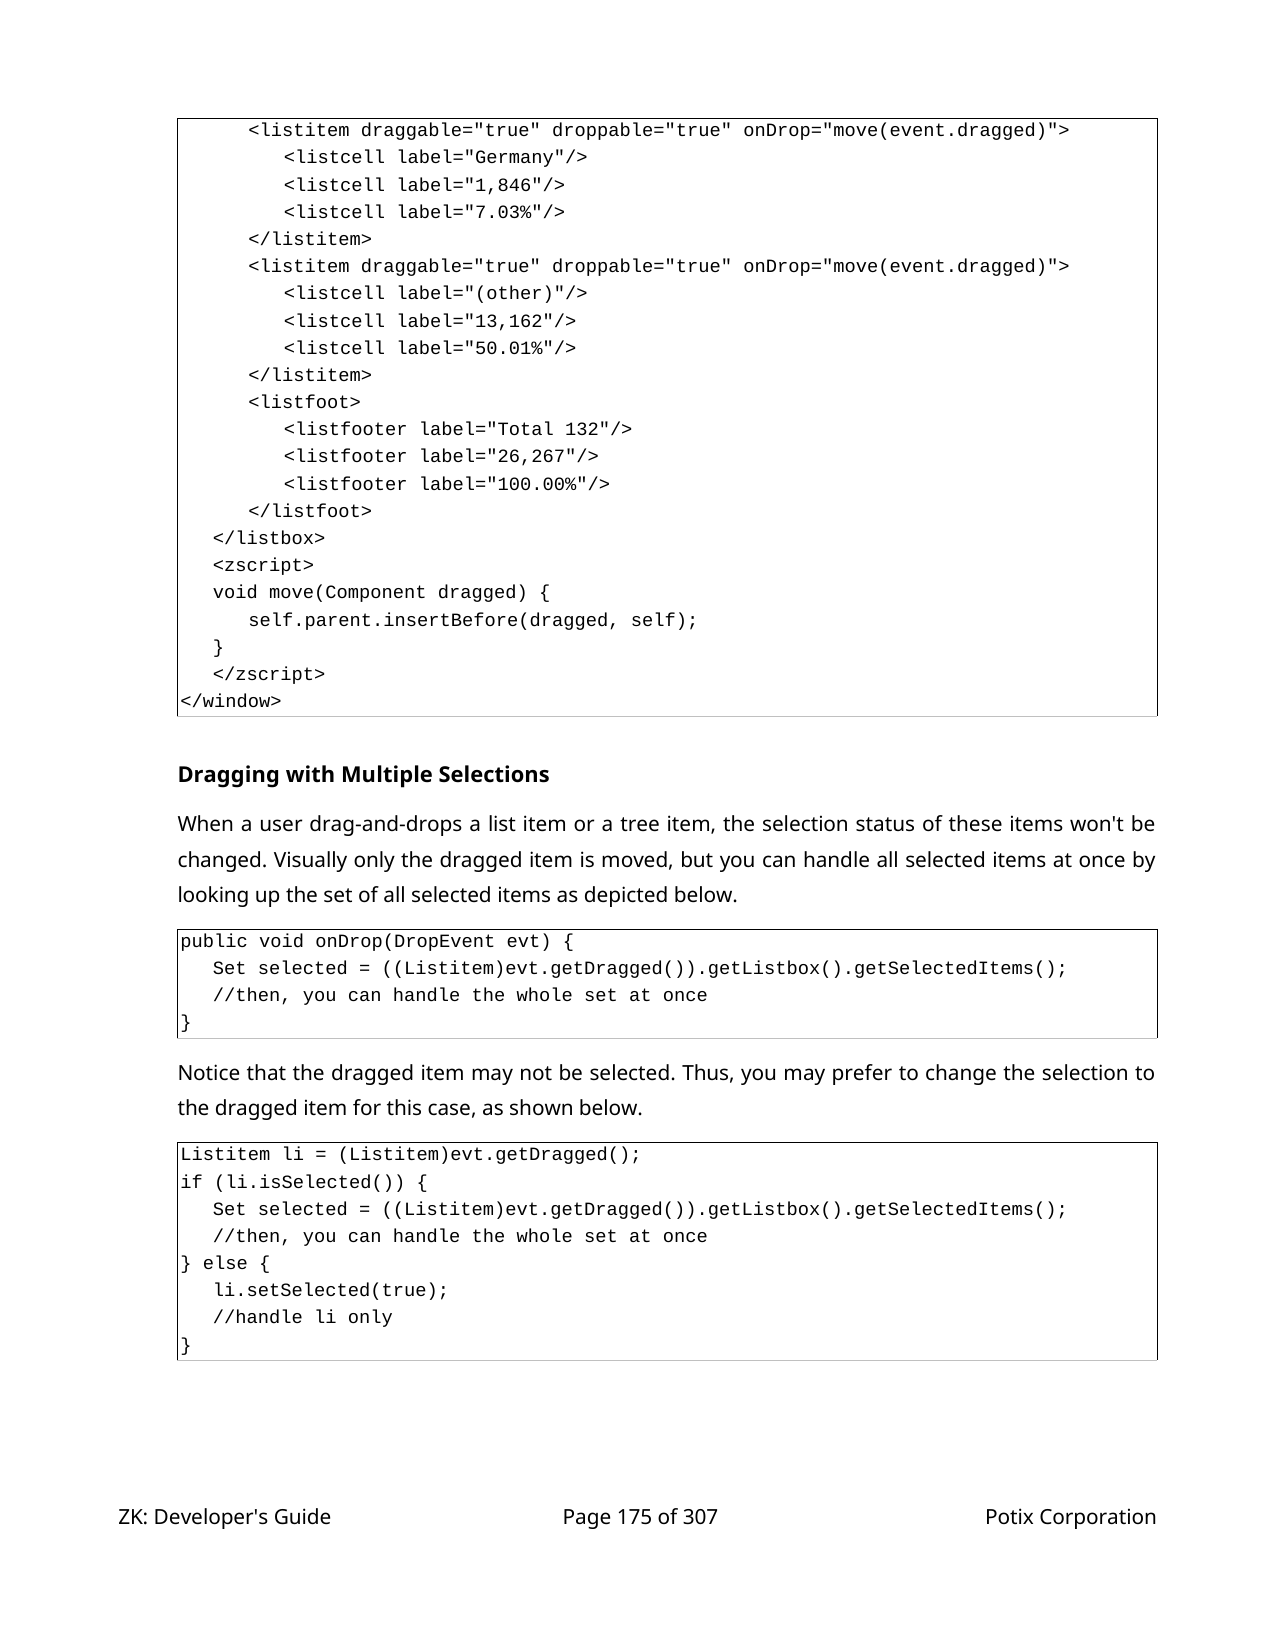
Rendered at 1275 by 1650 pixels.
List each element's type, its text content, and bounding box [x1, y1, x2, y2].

text //handle li only [178, 1305, 1157, 1330]
text <listfooter label="Total 132"/> [178, 417, 1157, 441]
text When a user drag-and-drops a list item or a tree item, the selection status of these items won't be changed. Visually only the dragged item is moved, but you can handle all selected items at once by looking up the set of all selected items as depicted below. [177, 809, 1157, 908]
text Set selected = ((Listitem)evt.getDragged()).getListbox().getSelectedItems(); [178, 1197, 1157, 1221]
text if (li.isSelected()) { [178, 1169, 1157, 1194]
text <listitem draggable="true" droppable="true" onDrop="move(event.dragged)"> [178, 254, 1157, 278]
text <listitem draggable="true" droppable="true" onDrop="move(event.dragged)"> [178, 119, 1157, 142]
text <listfooter label="26,267"/> [178, 444, 1157, 469]
text <listfoot> [178, 390, 1157, 414]
text </window> [178, 689, 1157, 716]
text <listcell label="7.03%"/> [178, 200, 1157, 224]
text } [178, 635, 1157, 659]
text void move(Component dragged) { [178, 580, 1157, 604]
text <listcell label="13,162"/> [178, 308, 1157, 333]
text <listcell label="(other)"/> [178, 281, 1157, 306]
text //then, you can handle the whole set at once [178, 983, 1157, 1007]
text </listitem> [178, 227, 1157, 251]
text //then, you can handle the whole set at once [178, 1224, 1157, 1248]
text li.setSelected(true); [178, 1278, 1157, 1302]
text } [178, 1010, 1157, 1038]
text public void onDrop(DropEvent evt) { [178, 930, 1157, 953]
subtitle Dragging with Multiple Selections [177, 759, 1157, 789]
text <zscript> [178, 553, 1157, 577]
text Set selected = ((Listitem)evt.getDragged()).getListbox().getSelectedItems(); [178, 956, 1157, 980]
text } [178, 1333, 1157, 1360]
text <listcell label="1,846"/> [178, 172, 1157, 197]
text </listitem> [178, 363, 1157, 387]
text </zscript> [178, 662, 1157, 686]
text <listcell label="50.01%"/> [178, 336, 1157, 360]
text } else { [178, 1251, 1157, 1275]
text </listbox> [178, 526, 1157, 550]
text self.parent.insertBefore(dragged, self); [178, 607, 1157, 632]
text </listfoot> [178, 499, 1157, 523]
text <listcell label="Germany"/> [178, 145, 1157, 169]
text <listfooter label="100.00%"/> [178, 472, 1157, 496]
text Listitem li = (Listitem)evt.getDragged(); [178, 1143, 1157, 1167]
text Notice that the dragged item may not be selected. Thus, you may prefer to change the selection to the dragged item for this case, as shown below. [177, 1058, 1157, 1122]
